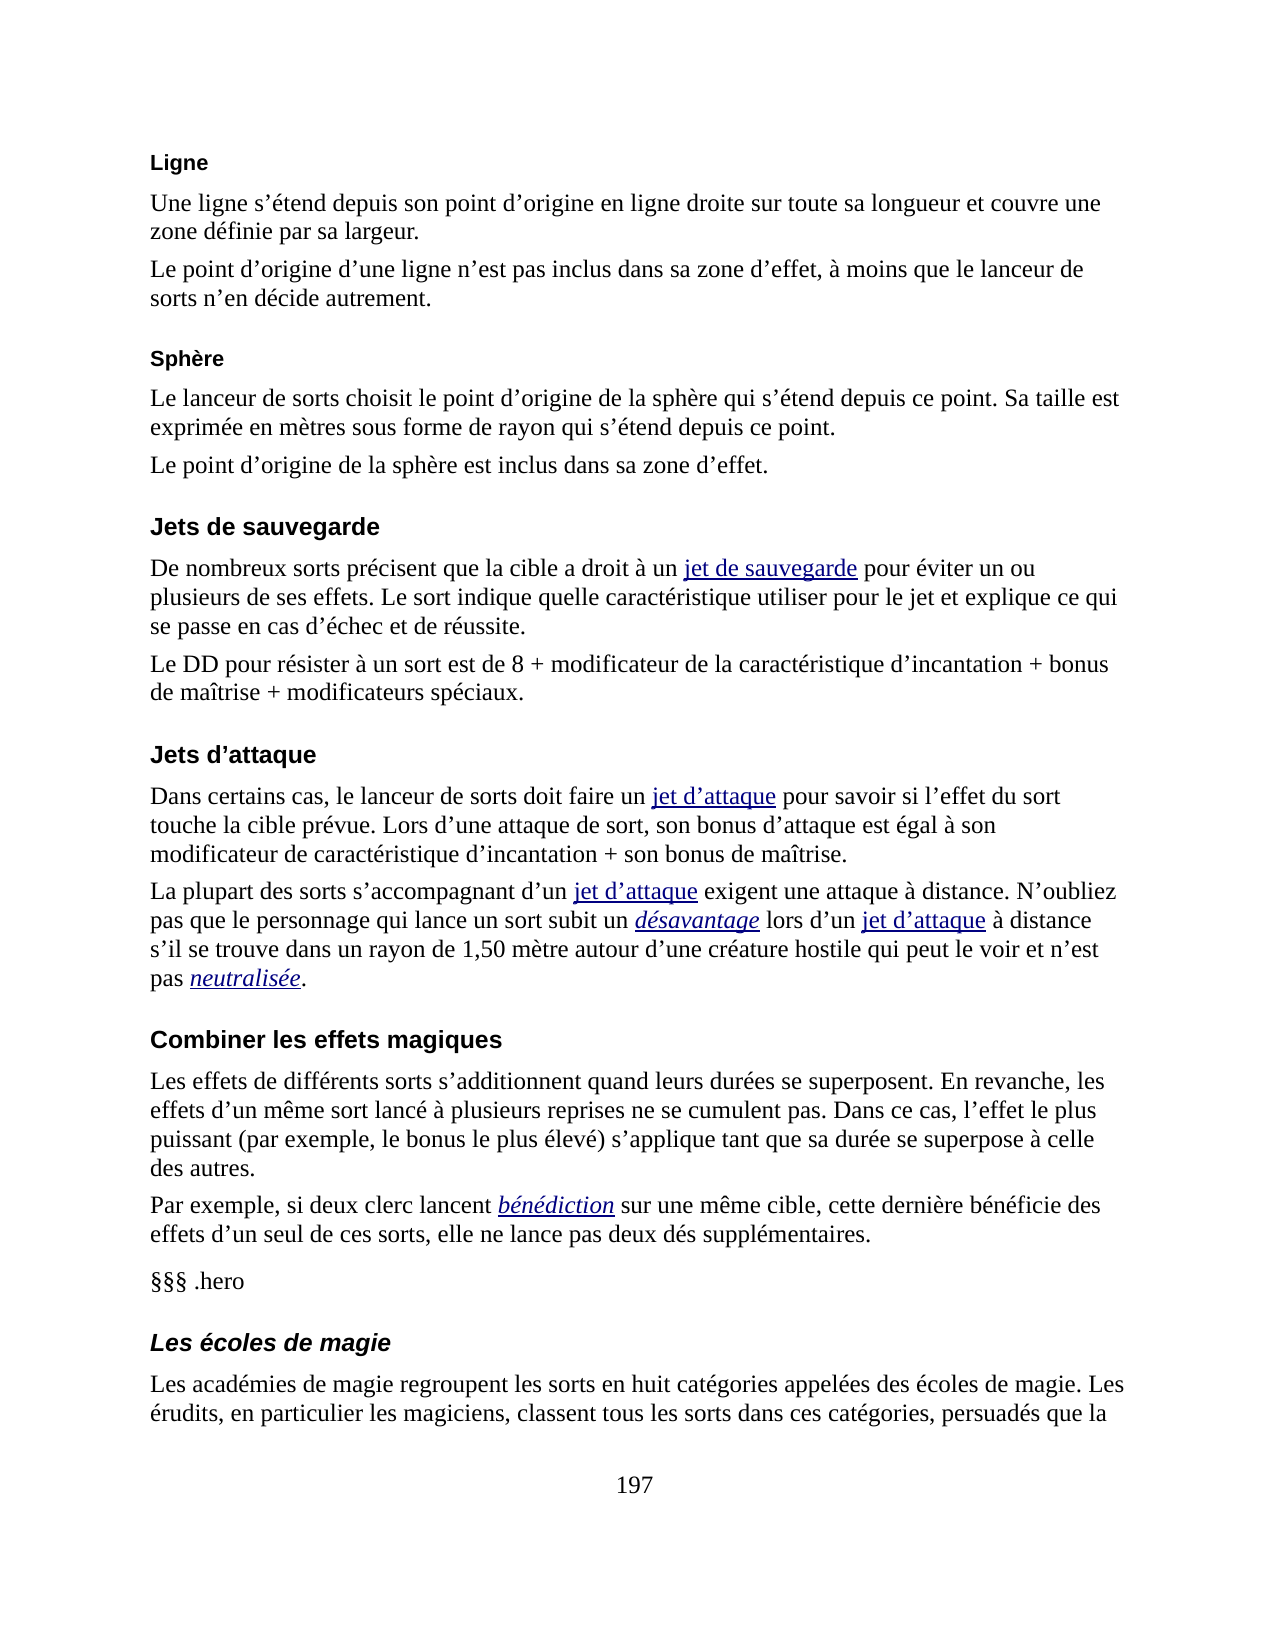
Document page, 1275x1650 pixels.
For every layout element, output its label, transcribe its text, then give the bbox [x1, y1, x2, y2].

subtitle Jets d’attaque [150, 740, 1125, 769]
text Le lanceur de sorts choisit le point d’origine de la sphère qui s’étend depuis ce point. Sa taille est exprimée en mètres sous forme de rayon qui s’étend depuis ce point. [150, 383, 1125, 441]
text Dans certains cas, le lanceur de sorts doit faire un jet d’attaque pour savoir si l’effet du sort touche la cible prévue. Lors d’une attaque de sort, son bonus d’attaque est égal à son modificateur de caractéristique d’incantation + son bonus de maîtrise. [150, 781, 1125, 867]
text De nombreux sorts précisent que la cible a droit à un jet de sauvegarde pour éviter un ou plusieurs de ses effets. Le sort indique quelle caractéristique utiliser pour le jet et explique ce qui se passe en cas d’échec et de réussite. [150, 553, 1125, 640]
text Les académies de magie regroupent les sorts en huit catégories appelées des écoles de magie. Les érudits, en particulier les magiciens, classent tous les sorts dans ces catégories, persuadés que la [150, 1369, 1125, 1427]
subtitle Combiner les effets magiques [150, 1025, 1125, 1054]
text §§§ .hero [150, 1266, 1125, 1294]
text Les effets de différents sorts s’additionnent quand leurs durées se superposent. En revanche, les effets d’un même sort lancé à plusieurs reprises ne se cumulent pas. Dans ce cas, l’effet le plus puissant (par exemple, le bonus le plus élevé) s’applique tant que sa durée se superpose à celle des autres. [150, 1066, 1125, 1181]
text Le point d’origine d’une ligne n’est pas inclus dans sa zone d’effet, à moins que le lanceur de sorts n’en décide autrement. [150, 254, 1125, 312]
text Le point d’origine de la sphère est inclus dans sa zone d’effet. [150, 450, 1125, 478]
subtitle Jets de sauvegarde [150, 512, 1125, 541]
subtitle Sphère [150, 346, 1125, 371]
subtitle Les écoles de magie [150, 1328, 1125, 1357]
subtitle Ligne [150, 150, 1125, 175]
text La plupart des sorts s’accompagnant d’un jet d’attaque exigent une attaque à distance. N’oubliez pas que le personnage qui lance un sort subit un désavantage lors d’un jet d’attaque à distance s’il se trouve dans un rayon de 1,50 mètre autour d’une créature hostile qui peut le voir et n’est pas neutralisée. [150, 876, 1125, 991]
text Le DD pour résister à un sort est de 8 + modificateur de la caractéristique d’incantation + bonus de maîtrise + modificateurs spéciaux. [150, 649, 1125, 706]
text Par exemple, si deux clerc lancent bénédiction sur une même cible, cette dernière bénéficie des effets d’un seul de ces sorts, elle ne lance pas deux dés supplémentaires. [150, 1190, 1125, 1248]
text Une ligne s’étend depuis son point d’origine en ligne droite sur toute sa longueur et couvre une zone définie par sa largeur. [150, 188, 1125, 245]
